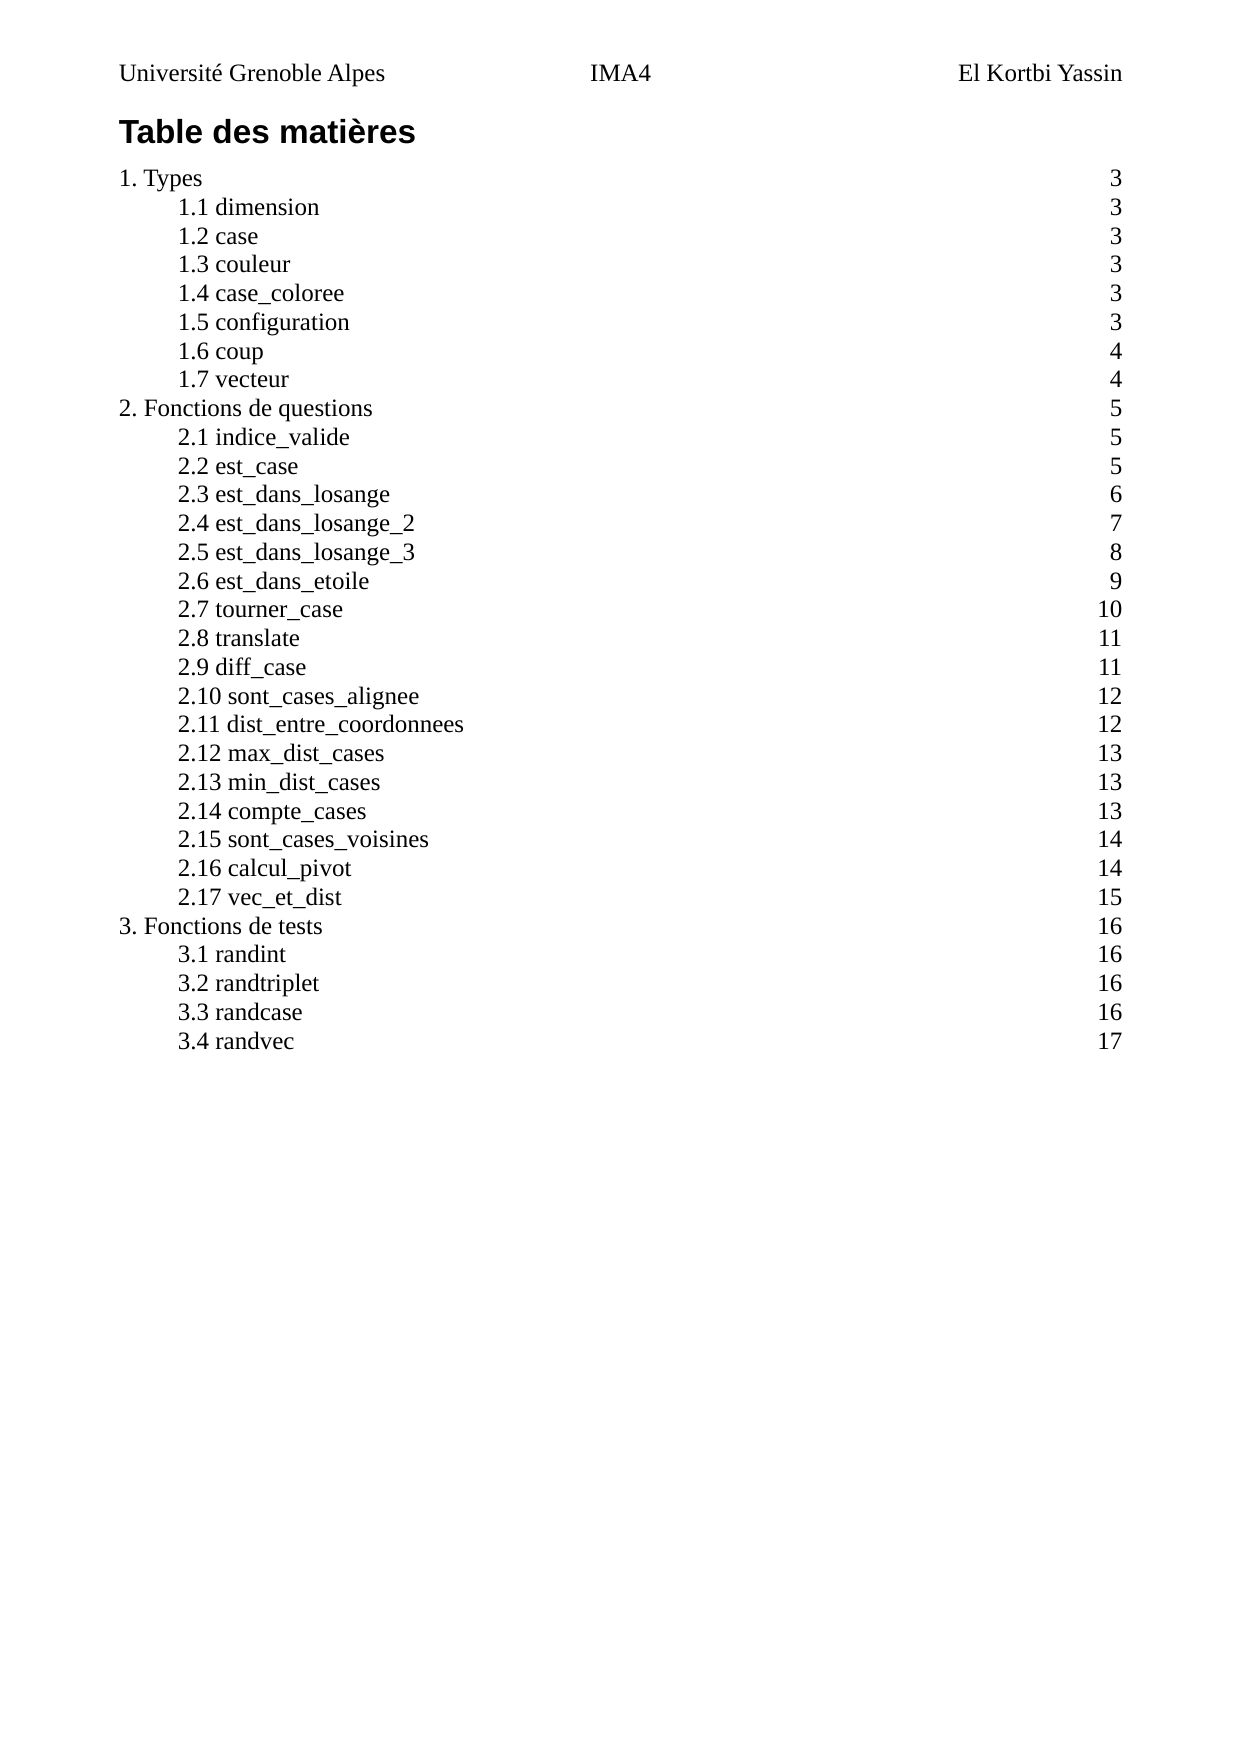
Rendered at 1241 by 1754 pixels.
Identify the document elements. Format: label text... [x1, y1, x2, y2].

text 3.3 randcase 16 [178, 997, 1122, 1026]
text 2.12 max_dist_cases 13 [178, 738, 1122, 767]
text 2.17 vec_et_dist 15 [178, 882, 1122, 911]
text 3. Fonctions de tests 16 [118, 911, 1122, 939]
text 1.1 dimension 3 [178, 192, 1122, 221]
text 2.4 est_dans_losange_2 7 [178, 508, 1122, 537]
text 2.1 indice_valide 5 [178, 422, 1122, 451]
text 2. Fonctions de questions 5 [118, 393, 1122, 422]
text 1.4 case_coloree 3 [178, 278, 1122, 307]
text 2.10 sont_cases_alignee 12 [178, 681, 1122, 709]
text 1.2 case 3 [178, 221, 1122, 249]
text 2.7 tourner_case 10 [178, 594, 1122, 623]
text 2.14 compte_cases 13 [178, 796, 1122, 824]
text 2.15 sont_cases_voisines 14 [178, 824, 1122, 853]
text 1.3 couleur 3 [178, 249, 1122, 278]
text 3.4 randvec 17 [178, 1026, 1122, 1054]
text 2.13 min_dist_cases 13 [178, 767, 1122, 796]
text 2.9 diff_case 11 [178, 652, 1122, 681]
text 2.3 est_dans_losange 6 [178, 479, 1122, 508]
text 2.16 calcul_pivot 14 [178, 853, 1122, 882]
text 1. Types 3 [118, 163, 1122, 192]
text 2.6 est_dans_etoile 9 [178, 566, 1122, 594]
subtitle Table des matières [118, 112, 1122, 151]
text 2.2 est_case 5 [178, 451, 1122, 479]
text 1.5 configuration 3 [178, 307, 1122, 336]
text 2.5 est_dans_losange_3 8 [178, 537, 1122, 566]
text 1.6 coup 4 [178, 336, 1122, 364]
text 3.2 randtriplet 16 [178, 968, 1122, 997]
text 1.7 vecteur 4 [178, 364, 1122, 393]
text 2.11 dist_entre_coordonnees 12 [178, 709, 1122, 738]
text 2.8 translate 11 [178, 623, 1122, 652]
text 3.1 randint 16 [178, 939, 1122, 968]
